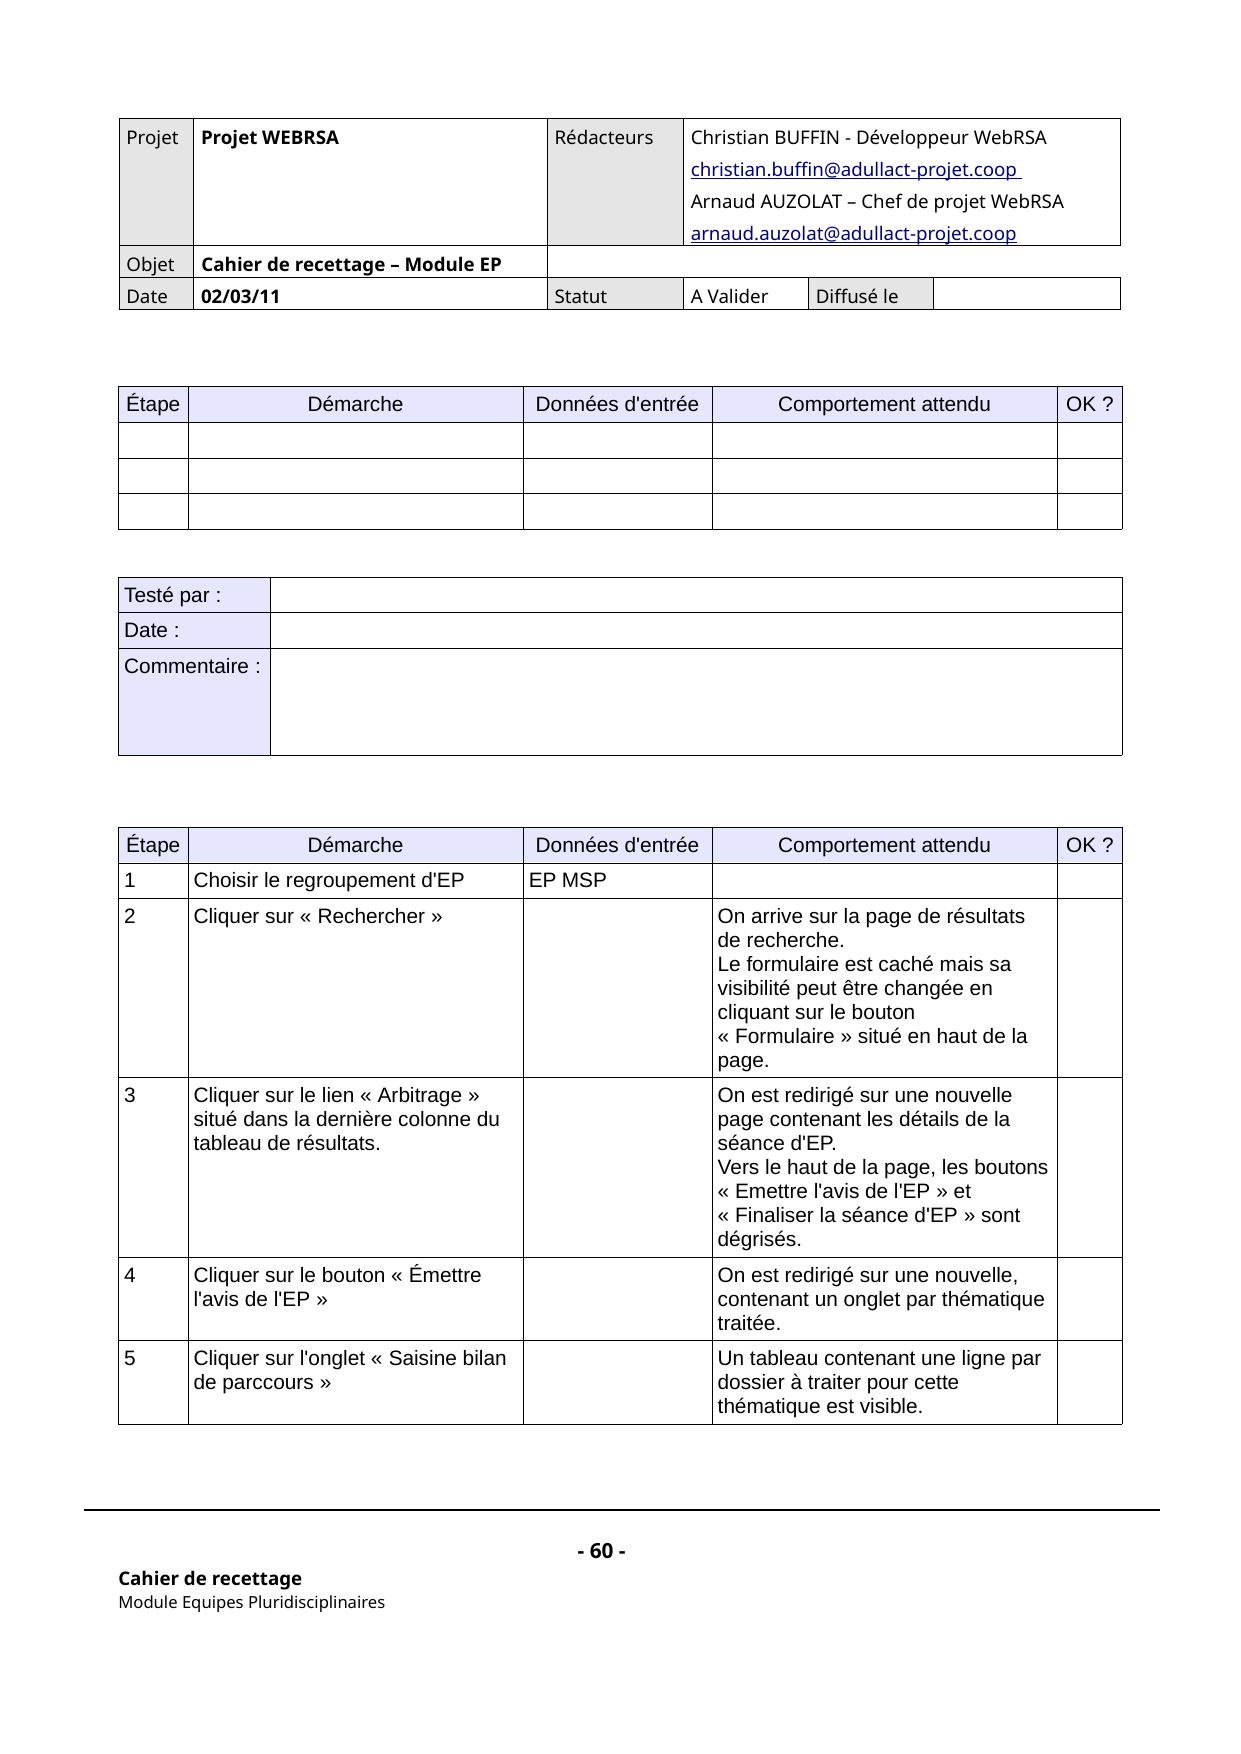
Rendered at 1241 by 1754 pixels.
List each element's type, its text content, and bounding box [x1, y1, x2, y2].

table_cell [524, 1341, 712, 1423]
table_cell [524, 1078, 712, 1257]
table_cell [119, 494, 188, 528]
table_cell 3 [119, 1078, 188, 1257]
table_header OK ? [1058, 387, 1122, 422]
table_cell [189, 494, 523, 528]
table_header Données d'entrée [524, 387, 712, 422]
table_cell Cliquer sur le lien « Arbitrage » situé dans la dernière colonne du tableau de résultats. [189, 1078, 523, 1257]
table_cell 1 [119, 864, 188, 898]
table_cell [1058, 1341, 1122, 1423]
table_cell [189, 459, 523, 493]
table_cell Cliquer sur le bouton « Émettre l'avis de l'EP » [189, 1258, 523, 1340]
table_cell 2 [119, 899, 188, 1077]
table_cell Commentaire : [119, 649, 270, 755]
table_cell On est redirigé sur une nouvelle, contenant un onglet par thématique traitée. [713, 1258, 1057, 1340]
table_header Étape [119, 828, 188, 862]
table_cell 4 [119, 1258, 188, 1340]
table_header OK ? [1058, 828, 1122, 862]
table_cell [1058, 494, 1122, 528]
table_cell [1058, 423, 1122, 457]
table_header Démarche [189, 828, 523, 862]
table_cell [524, 494, 712, 528]
table_cell [713, 423, 1057, 457]
table_cell [1058, 459, 1122, 493]
table_cell [713, 459, 1057, 493]
table_cell [524, 899, 712, 1077]
table_cell [524, 423, 712, 457]
table_header Données d'entrée [524, 828, 712, 862]
table_cell Un tableau contenant une ligne par dossier à traiter pour cette thématique est visible. [713, 1341, 1057, 1423]
table_header Comportement attendu [713, 387, 1057, 422]
table_cell Choisir le regroupement d'EP [189, 864, 523, 898]
table_cell Cliquer sur l'onglet « Saisine bilan de parccours » [189, 1341, 523, 1423]
table_cell [119, 459, 188, 493]
table_header Démarche [189, 387, 523, 422]
table_header Étape [119, 387, 188, 422]
table_cell 5 [119, 1341, 188, 1423]
table_header Testé par : [119, 578, 270, 612]
table_cell [1058, 899, 1122, 1077]
table_cell [524, 1258, 712, 1340]
table_cell On est redirigé sur une nouvelle page contenant les détails de la séance d'EP. Vers le haut de la page, les boutons « Emettre l'avis de l'EP » et « Finaliser la séance d'EP » sont dégrisés. [713, 1078, 1057, 1257]
table_cell [271, 649, 1122, 755]
table_cell [1058, 1258, 1122, 1340]
table_cell [713, 494, 1057, 528]
table_header Comportement attendu [713, 828, 1057, 862]
table_cell [524, 459, 712, 493]
table_cell On arrive sur la page de résultats de recherche. Le formulaire est caché mais sa visibilité peut être changée en cliquant sur le bouton « Formulaire » situé en haut de la page. [713, 899, 1057, 1077]
table_cell [1058, 1078, 1122, 1257]
table_cell [713, 864, 1057, 898]
table_cell [271, 613, 1122, 648]
table_cell [119, 423, 188, 457]
table_cell [189, 423, 523, 457]
table_cell EP MSP [524, 864, 712, 898]
table_cell Date : [119, 613, 270, 648]
table_header [271, 578, 1122, 612]
table_cell [1058, 864, 1122, 898]
table_cell Cliquer sur « Rechercher » [189, 899, 523, 1077]
